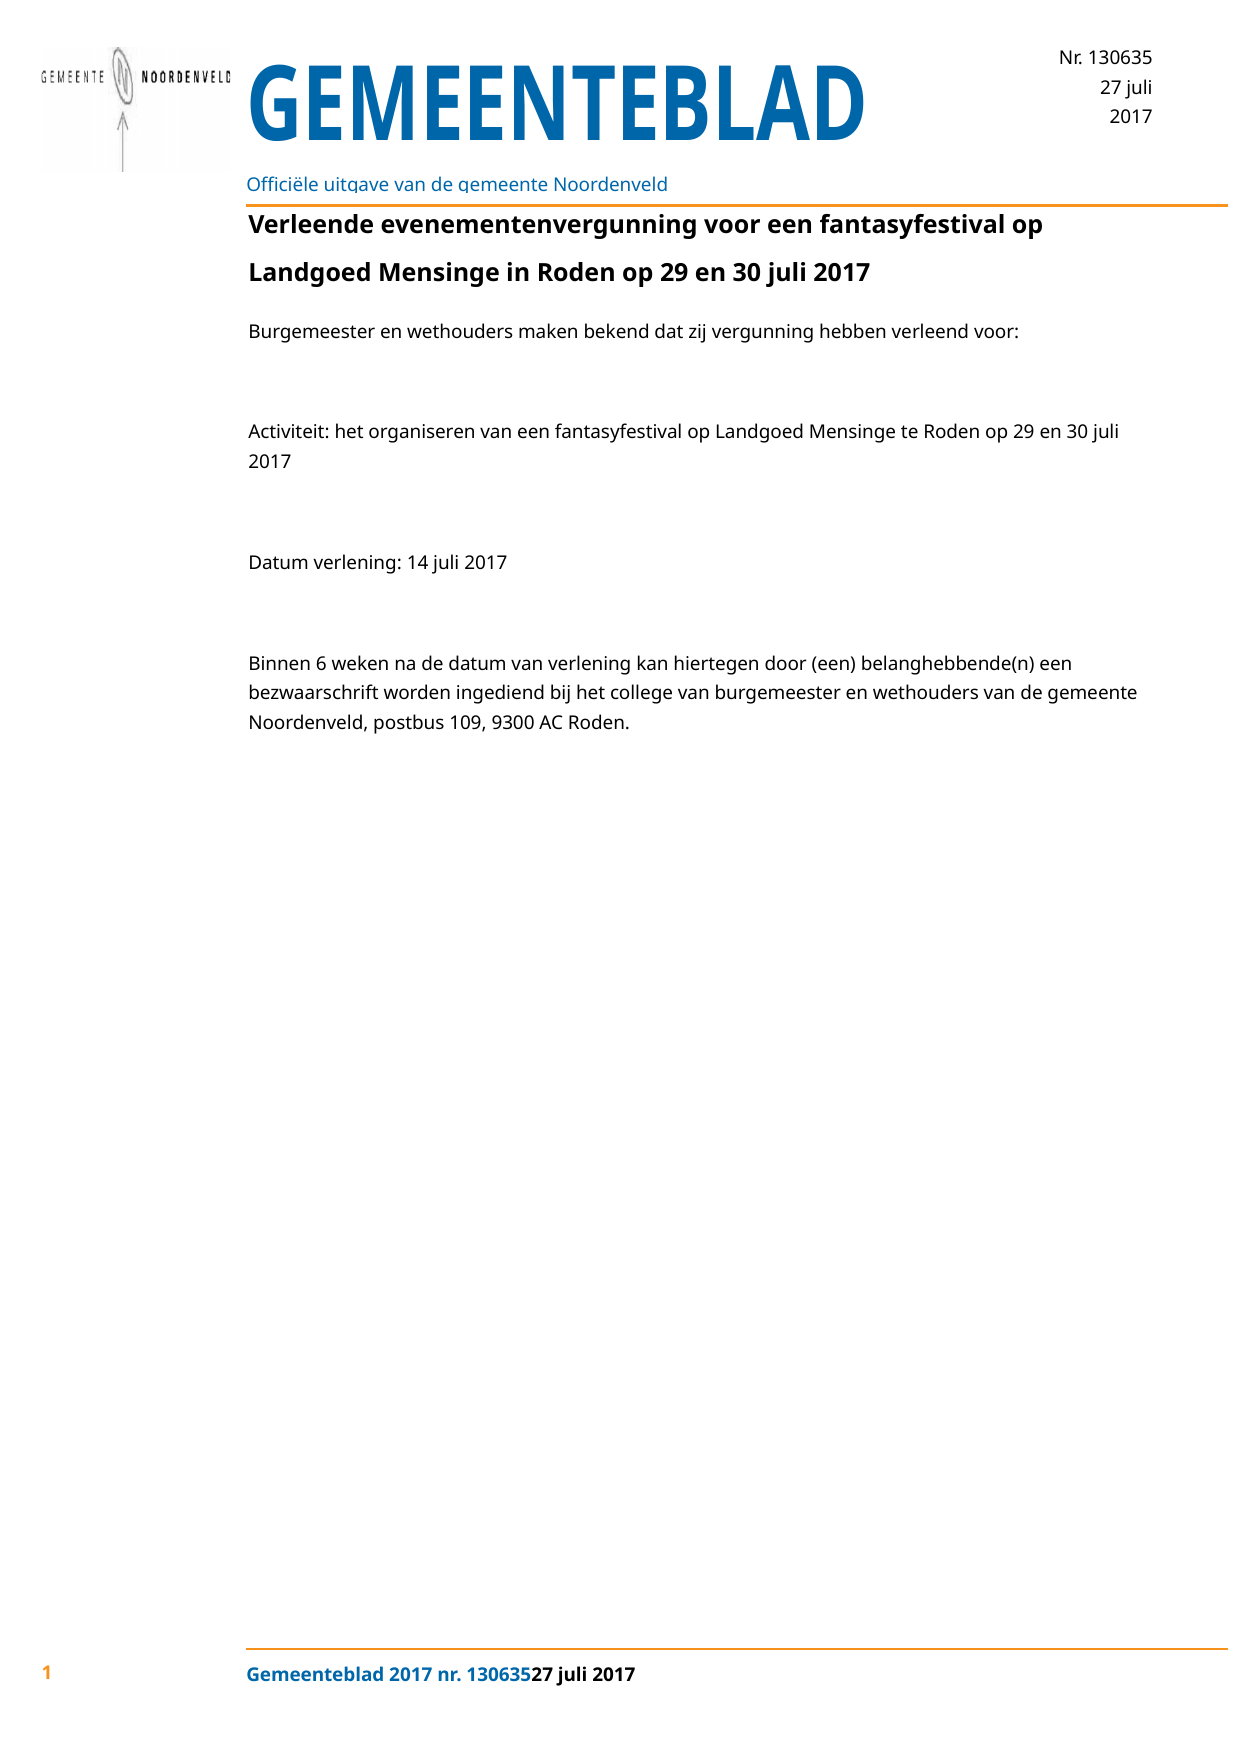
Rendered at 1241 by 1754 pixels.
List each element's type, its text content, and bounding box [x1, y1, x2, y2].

text Datum verlening: 14 juli 2017 [248, 549, 1152, 575]
text Activiteit: het organiseren van een fantasyfestival op Landgoed Mensinge te Roden op 29 en 30 juli 2017 [248, 419, 1152, 474]
picture [41, 47, 231, 172]
text Binnen 6 weken na de datum van verlening kan hiertegen door (een) belanghebbende(n) een bezwaarschrift worden ingediend bij het college van burgemeester en wethouders van de gemeente Noordenveld, postbus 109, 9300 AC Roden. [248, 650, 1152, 735]
text Verleende evenementenvergunning voor een fantasyfestival op Landgoed Mensinge in Roden op 29 en 30 juli 2017 [248, 207, 1152, 288]
text Burgemeester en wethouders maken bekend dat zij vergunning hebben verleend voor: [248, 318, 1152, 344]
